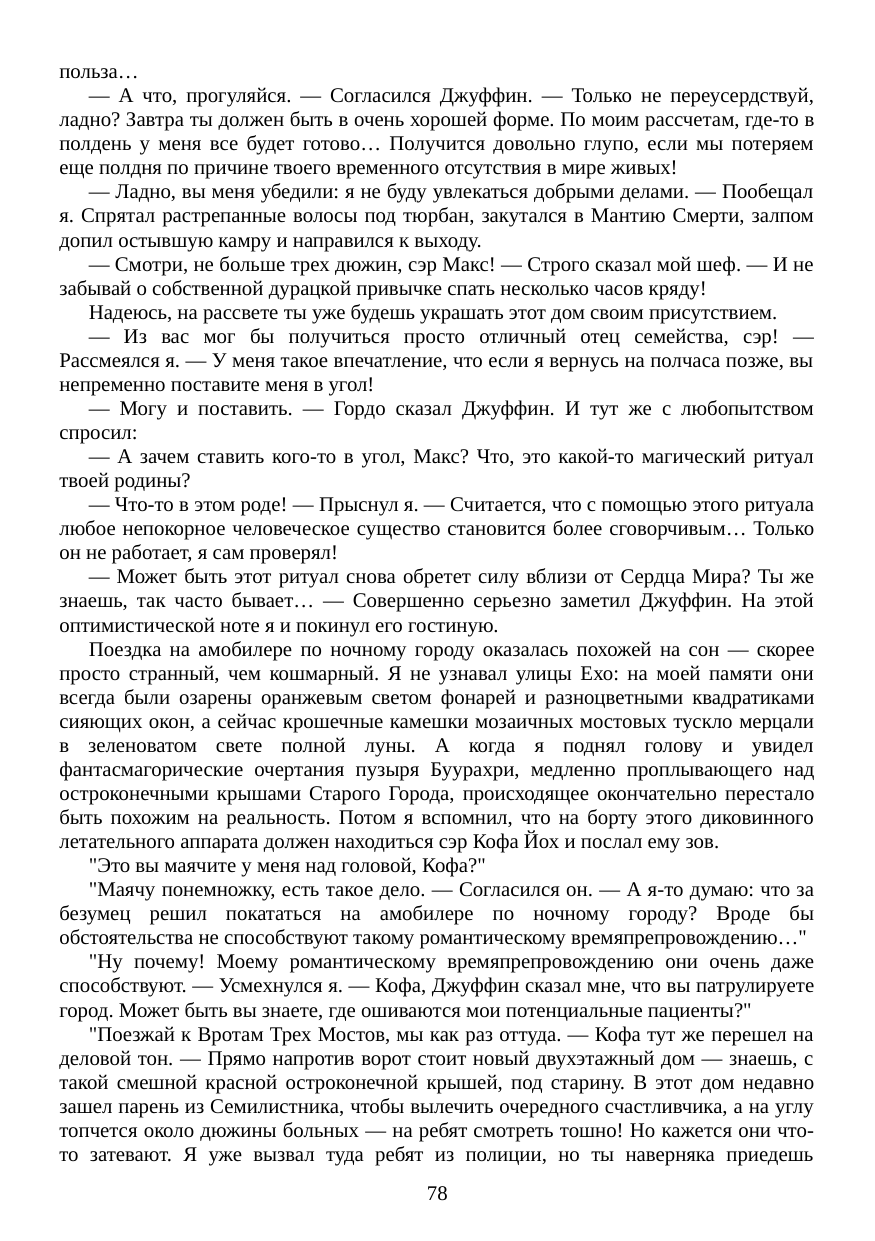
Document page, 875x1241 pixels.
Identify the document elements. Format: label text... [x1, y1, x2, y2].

text — Ладно, вы меня убедили: я не буду увлекаться добрыми делами. — Пообещал я. Спрятал растрепанные волосы под тюрбан, закутался в Мантию Смерти, залпом допил остывшую камру и направился к выходу. [59, 179, 815, 252]
text Поездка на амобилере по ночному городу оказалась похожей на сон — скорее просто странный, чем кошмарный. Я не узнавал улицы Ехо: на моей памяти они всегда были озарены оранжевым светом фонарей и разноцветными квадратиками сияющих окон, а сейчас крошечные камешки мозаичных мостовых тускло мерцали в зеленоватом свете полной луны. А когда я поднял голову и увидел фантасмагорические очертания пузыря Буурахри, медленно проплывающего над остроконечными крышами Старого Города, происходящее окончательно перестало быть похожим на реальность. Потом я вспомнил, что на борту этого диковинного летательного аппарата должен находиться сэр Кофа Йох и послал ему зов. [59, 637, 815, 853]
text — Смотри, не больше трех дюжин, сэр Макс! — Строго сказал мой шеф. — И не забывай о собственной дурацкой привычке спать несколько часов кряду! [59, 252, 815, 300]
text "Маячу понемножку, есть такое дело. — Согласился он. — А я-то думаю: что за безумец решил покататься на амобилере по ночному городу? Вроде бы обстоятельства не способствуют такому романтическому времяпрепровождению…" [59, 877, 815, 949]
text — Могу и поставить. — Гордо сказал Джуффин. И тут же с любопытством спросил: [59, 396, 815, 444]
text Надеюсь, на рассвете ты уже будешь украшать этот дом своим присутствием. [59, 300, 815, 324]
text — Из вас мог бы получиться просто отличный отец семейства, сэр! — Рассмеялся я. — У меня такое впечатление, что если я вернусь на полчаса позже, вы непременно поставите меня в угол! [59, 324, 815, 396]
text "Поезжай к Вротам Трех Мостов, мы как раз оттуда. — Кофа тут же перешел на деловой тон. — Прямо напротив ворот стоит новый двухэтажный дом — знаешь, с такой смешной красной остроконечной крышей, под старину. В этот дом недавно зашел парень из Семилистника, чтобы вылечить очередного счастливчика, а на углу топчется около дюжины больных — на ребят смотреть тошно! Но кажется они что-то затевают. Я уже вызвал туда ребят из полиции, но ты наверняка приедешь [59, 1022, 815, 1166]
text — А зачем ставить кого-то в угол, Макс? Что, это какой-то магический ритуал твоей родины? [59, 444, 815, 492]
text "Ну почему! Моему романтическому времяпрепровождению они очень даже способствуют. — Усмехнулся я. — Кофа, Джуффин сказал мне, что вы патрулируете город. Может быть вы знаете, где ошиваются мои потенциальные пациенты?" [59, 949, 815, 1022]
text — Может быть этот ритуал снова обретет силу вблизи от Сердца Мира? Ты же знаешь, так часто бывает… — Совершенно серьезно заметил Джуффин. На этой оптимистической ноте я и покинул его гостиную. [59, 564, 815, 637]
text польза… [59, 59, 815, 83]
text — Что-то в этом роде! — Прыснул я. — Считается, что с помощью этого ритуала любое непокорное человеческое существо становится более сговорчивым… Только он не работает, я сам проверял! [59, 492, 815, 564]
text "Это вы маячите у меня над головой, Кофа?" [59, 853, 815, 877]
text — А что, прогуляйся. — Согласился Джуффин. — Только не переусердствуй, ладно? Завтра ты должен быть в очень хорошей форме. По моим рассчетам, где-то в полдень у меня все будет готово… Получится довольно глупо, если мы потеряем еще полдня по причине твоего временного отсутствия в мире живых! [59, 83, 815, 179]
